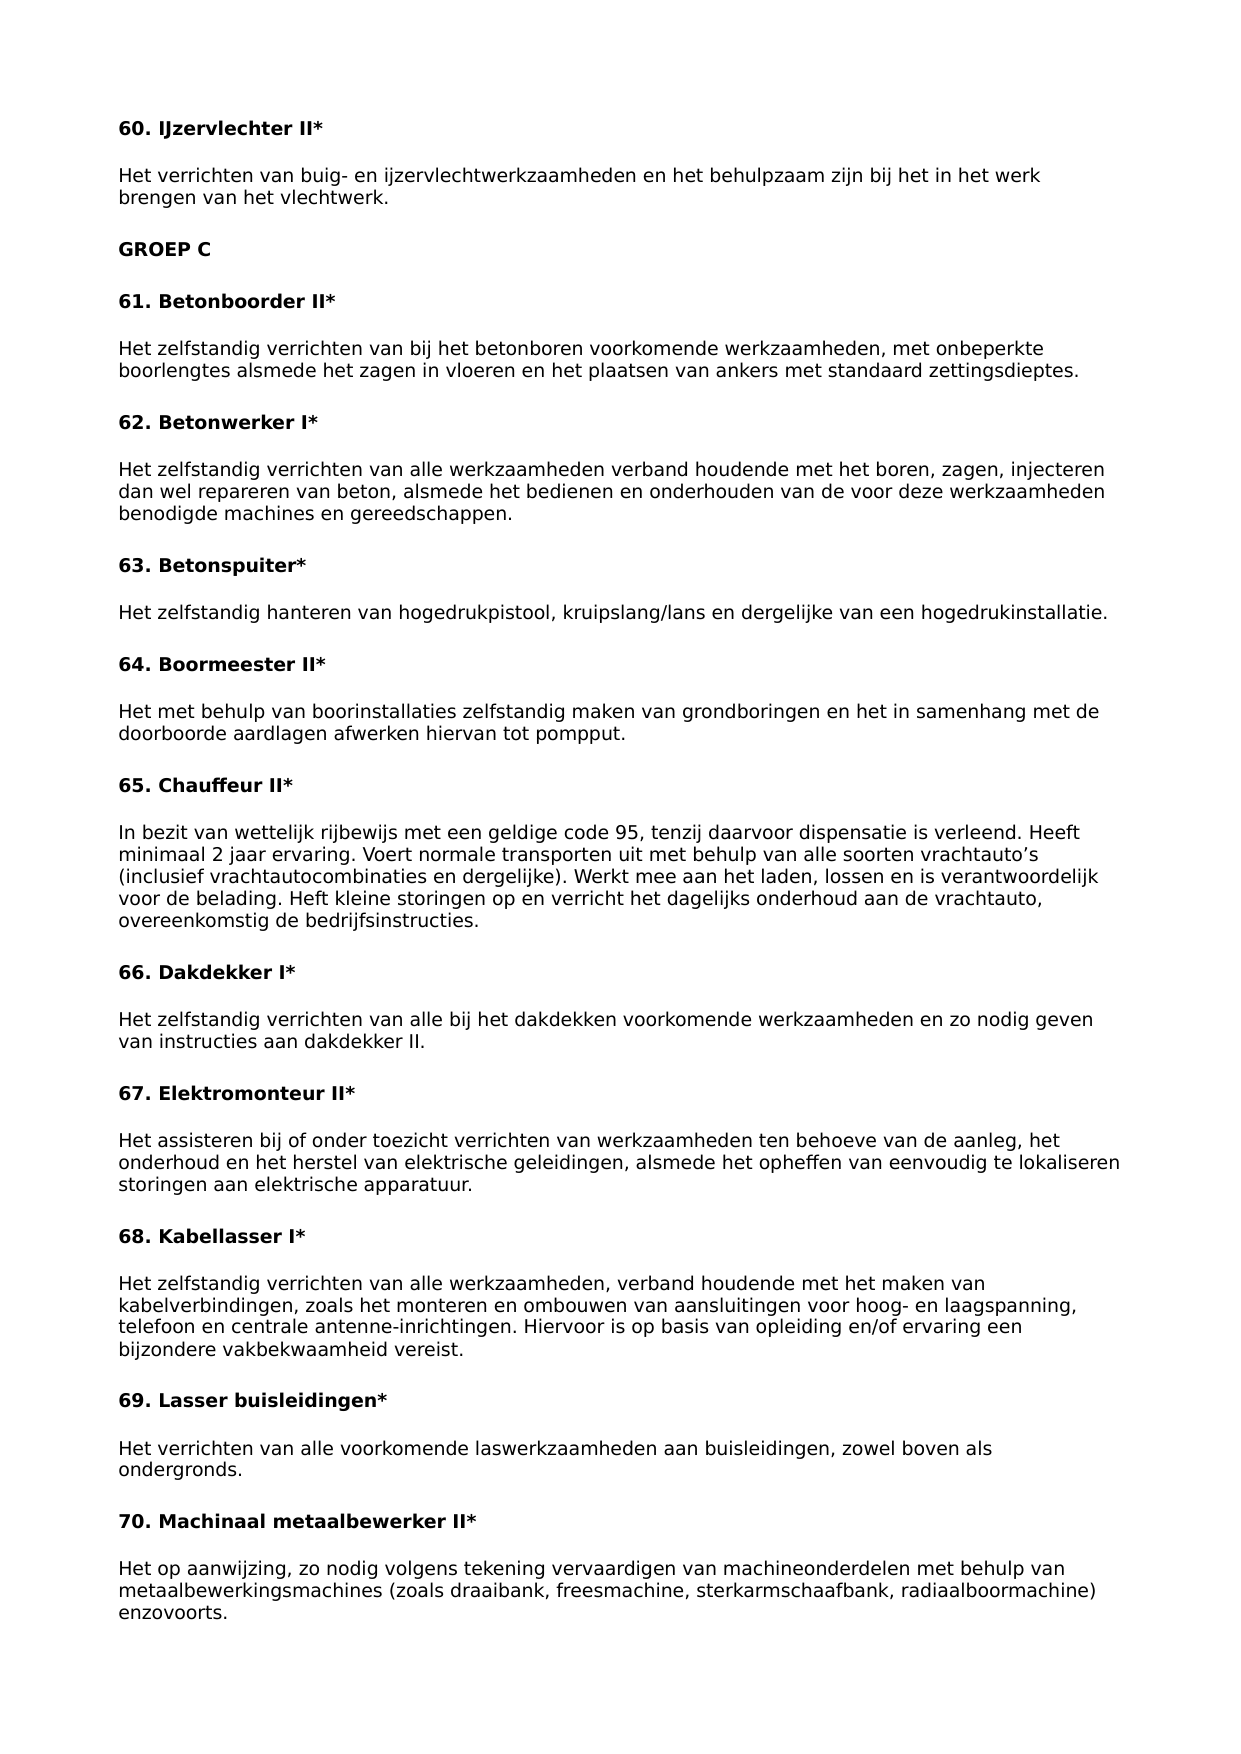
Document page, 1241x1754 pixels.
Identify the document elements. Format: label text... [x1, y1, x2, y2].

subtitle 61. Betonboorder II* [118, 291, 1122, 313]
text Het op aanwijzing, zo nodig volgens tekening vervaardigen van machineonderdelen met behulp van metaalbewerkingsmachines (zoals draaibank, freesmachine, sterkarmschaafbank, radiaalboormachine) enzovoorts. [118, 1558, 1122, 1624]
subtitle 64. Boormeester II* [118, 654, 1122, 676]
subtitle 66. Dakdekker I* [118, 962, 1122, 984]
subtitle 62. Betonwerker I* [118, 412, 1122, 434]
subtitle 69. Lasser buisleidingen* [118, 1390, 1122, 1412]
text Het met behulp van boorinstallaties zelfstandig maken van grondboringen en het in samenhang met de doorboorde aardlagen afwerken hiervan tot pompput. [118, 701, 1122, 745]
subtitle 70. Machinaal metaalbewerker II* [118, 1511, 1122, 1533]
subtitle 63. Betonspuiter* [118, 555, 1122, 577]
text Het zelfstandig verrichten van alle werkzaamheden, verband houdende met het maken van kabelverbindingen, zoals het monteren en ombouwen van aansluitingen voor hoog- en laagspanning, telefoon en centrale antenne-inrichtingen. Hiervoor is op basis van opleiding en/of ervaring een bijzondere vakbekwaamheid vereist. [118, 1272, 1122, 1360]
subtitle 60. IJzervlechter II* [118, 118, 1122, 140]
text Het zelfstandig verrichten van bij het betonboren voorkomende werkzaamheden, met onbeperkte boorlengtes alsmede het zagen in vloeren en het plaatsen van ankers met standaard zettingsdieptes. [118, 338, 1122, 382]
text Het assisteren bij of onder toezicht verrichten van werkzaamheden ten behoeve van de aanleg, het onderhoud en het herstel van elektrische geleidingen, alsmede het opheffen van eenvoudig te lokaliseren storingen aan elektrische apparatuur. [118, 1129, 1122, 1196]
subtitle 65. Chauffeur II* [118, 775, 1122, 797]
text Het verrichten van alle voorkomende laswerkzaamheden aan buisleidingen, zowel boven als ondergronds. [118, 1437, 1122, 1481]
text Het zelfstandig hanteren van hogedrukpistool, kruipslang/lans en dergelijke van een hogedrukinstallatie. [118, 602, 1122, 624]
text Het zelfstandig verrichten van alle bij het dakdekken voorkomende werkzaamheden en zo nodig geven van instructies aan dakdekker II. [118, 1009, 1122, 1053]
subtitle 67. Elektromonteur II* [118, 1083, 1122, 1104]
text In bezit van wettelijk rijbewijs met een geldige code 95, tenzij daarvoor dispensatie is verleend. Heeft minimaal 2 jaar ervaring. Voert normale transporten uit met behulp van alle soorten vrachtauto’s (inclusief vrachtautocombinaties en dergelijke). Werkt mee aan het laden, lossen en is verantwoordelijk voor de belading. Heft kleine storingen op en verricht het dagelijks onderhoud aan de vrachtauto, overeenkomstig de bedrijfsinstructies. [118, 822, 1122, 932]
subtitle GROEP C [118, 239, 1122, 261]
subtitle 68. Kabellasser I* [118, 1226, 1122, 1247]
text Het zelfstandig verrichten van alle werkzaamheden verband houdende met het boren, zagen, injecteren dan wel repareren van beton, alsmede het bedienen en onderhouden van de voor deze werkzaamheden benodigde machines en gereedschappen. [118, 459, 1122, 525]
text Het verrichten van buig- en ijzervlechtwerkzaamheden en het behulpzaam zijn bij het in het werk brengen van het vlechtwerk. [118, 165, 1122, 209]
